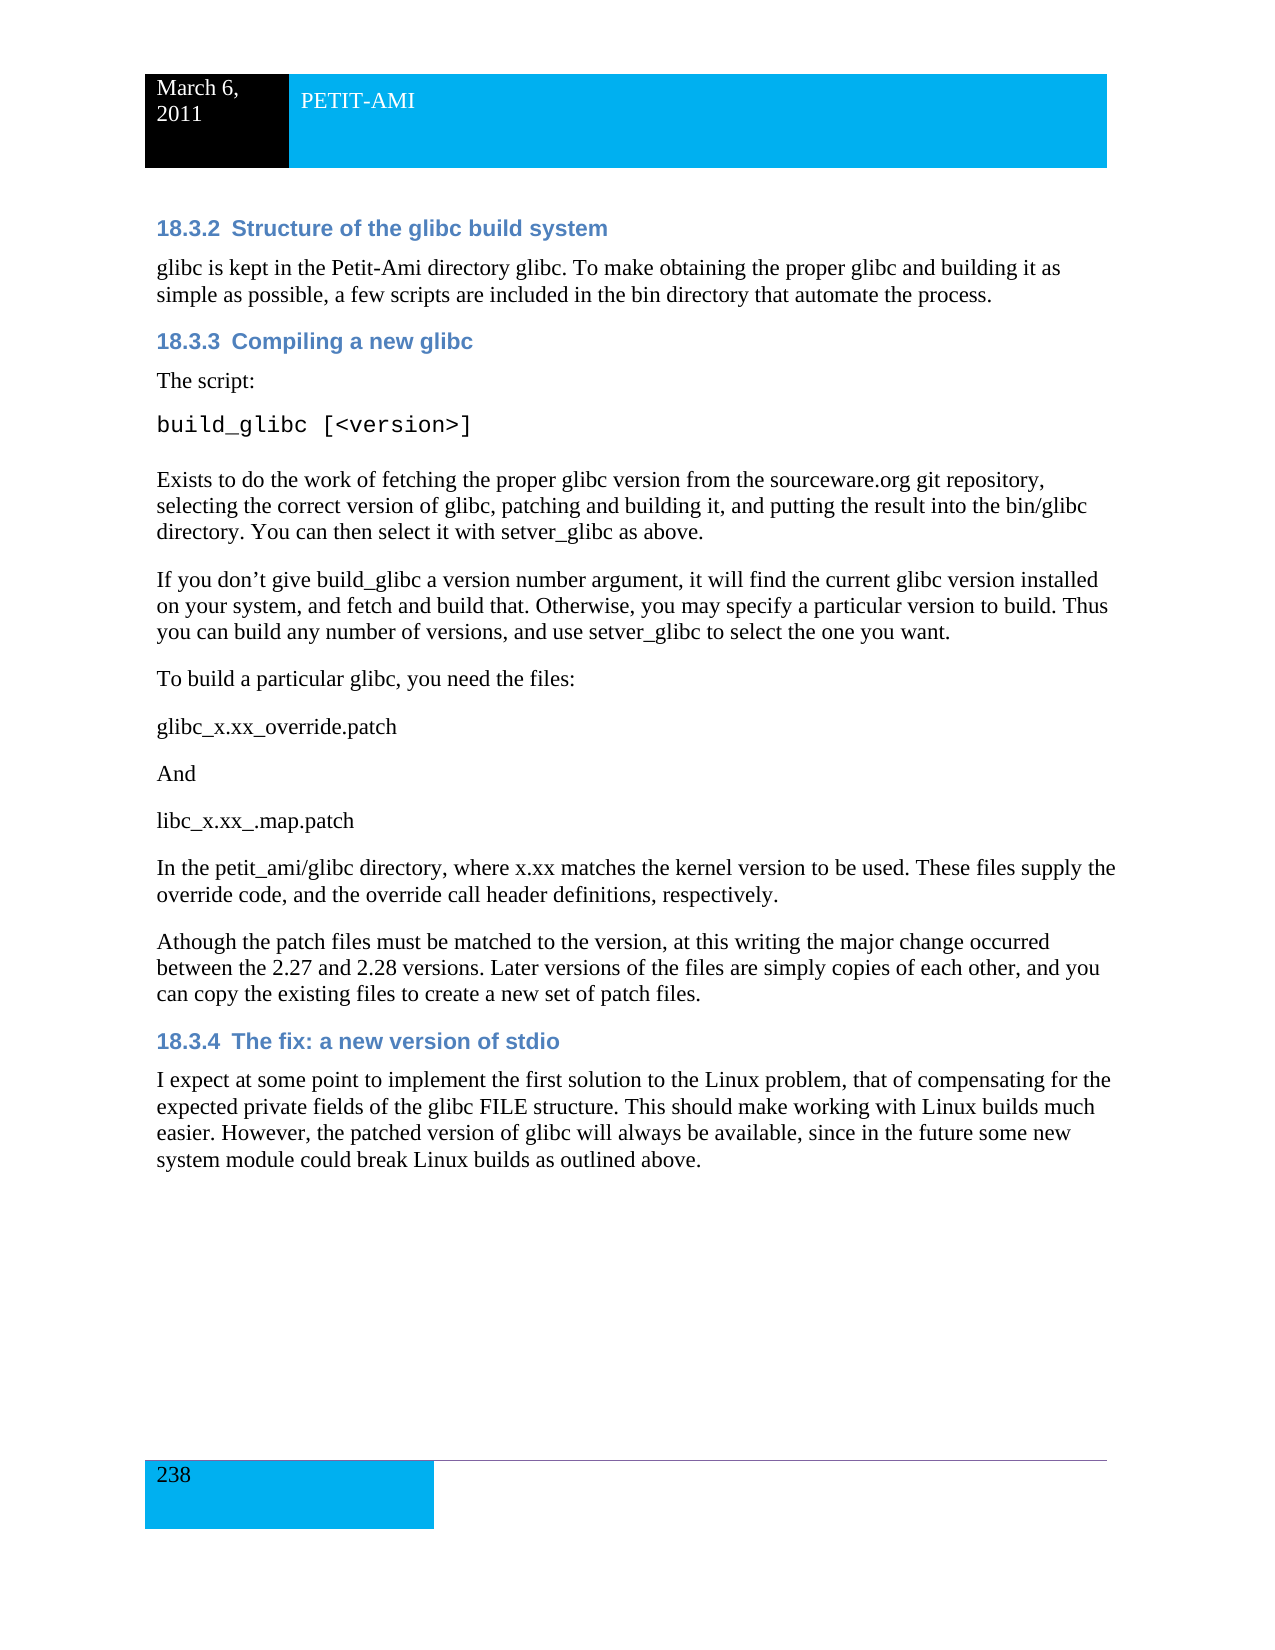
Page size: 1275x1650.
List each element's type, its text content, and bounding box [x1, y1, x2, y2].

text In the petit_ami/glibc directory, where x.xx matches the kernel version to be used. These files supply the override code, and the override call header definitions, respectively. [156, 854, 1118, 907]
text And [156, 760, 1118, 786]
text To build a particular glibc, you need the files: [156, 666, 1118, 692]
text libc_x.xx_.map.patch [156, 807, 1118, 833]
text The script: [156, 367, 1118, 393]
text Exists to do the work of fetching the proper glibc version from the sourceware.org git repository, selecting the correct version of glibc, patching and building it, and putting the result into the bin/glibc directory. You can then select it with setver_glibc as above. [156, 466, 1118, 545]
text I expect at some point to implement the first solution to the Linux problem, that of compensating for the expected private fields of the glibc FILE structure. This should make working with Linux builds much easier. However, the patched version of glibc will always be available, since in the future some new system module could break Linux builds as outlined above. [156, 1067, 1118, 1172]
subtitle The fix: a new version of stdio [156, 1028, 1118, 1054]
text If you don’t give build_glibc a version number argument, it will find the current glibc version installed on your system, and fetch and build that. Otherwise, you may specify a particular version to build. Thus you can build any number of versions, and use setver_glibc to select the one you want. [156, 566, 1118, 645]
text glibc_x.xx_override.patch [156, 713, 1118, 739]
text glibc is kept in the Petit-Ami directory glibc. To make obtaining the proper glibc and building it as simple as possible, a few scripts are included in the bin directory that automate the process. [156, 254, 1118, 307]
subtitle Structure of the glibc build system [156, 215, 1118, 242]
subtitle Compiling a new glibc [156, 328, 1118, 354]
text Athough the patch files must be matched to the version, at this writing the major change occurred between the 2.27 and 2.28 versions. Later versions of the files are simply copies of each other, and you can copy the existing files to create a new set of patch files. [156, 928, 1118, 1007]
text build_glibc [<version>] [156, 414, 1118, 440]
